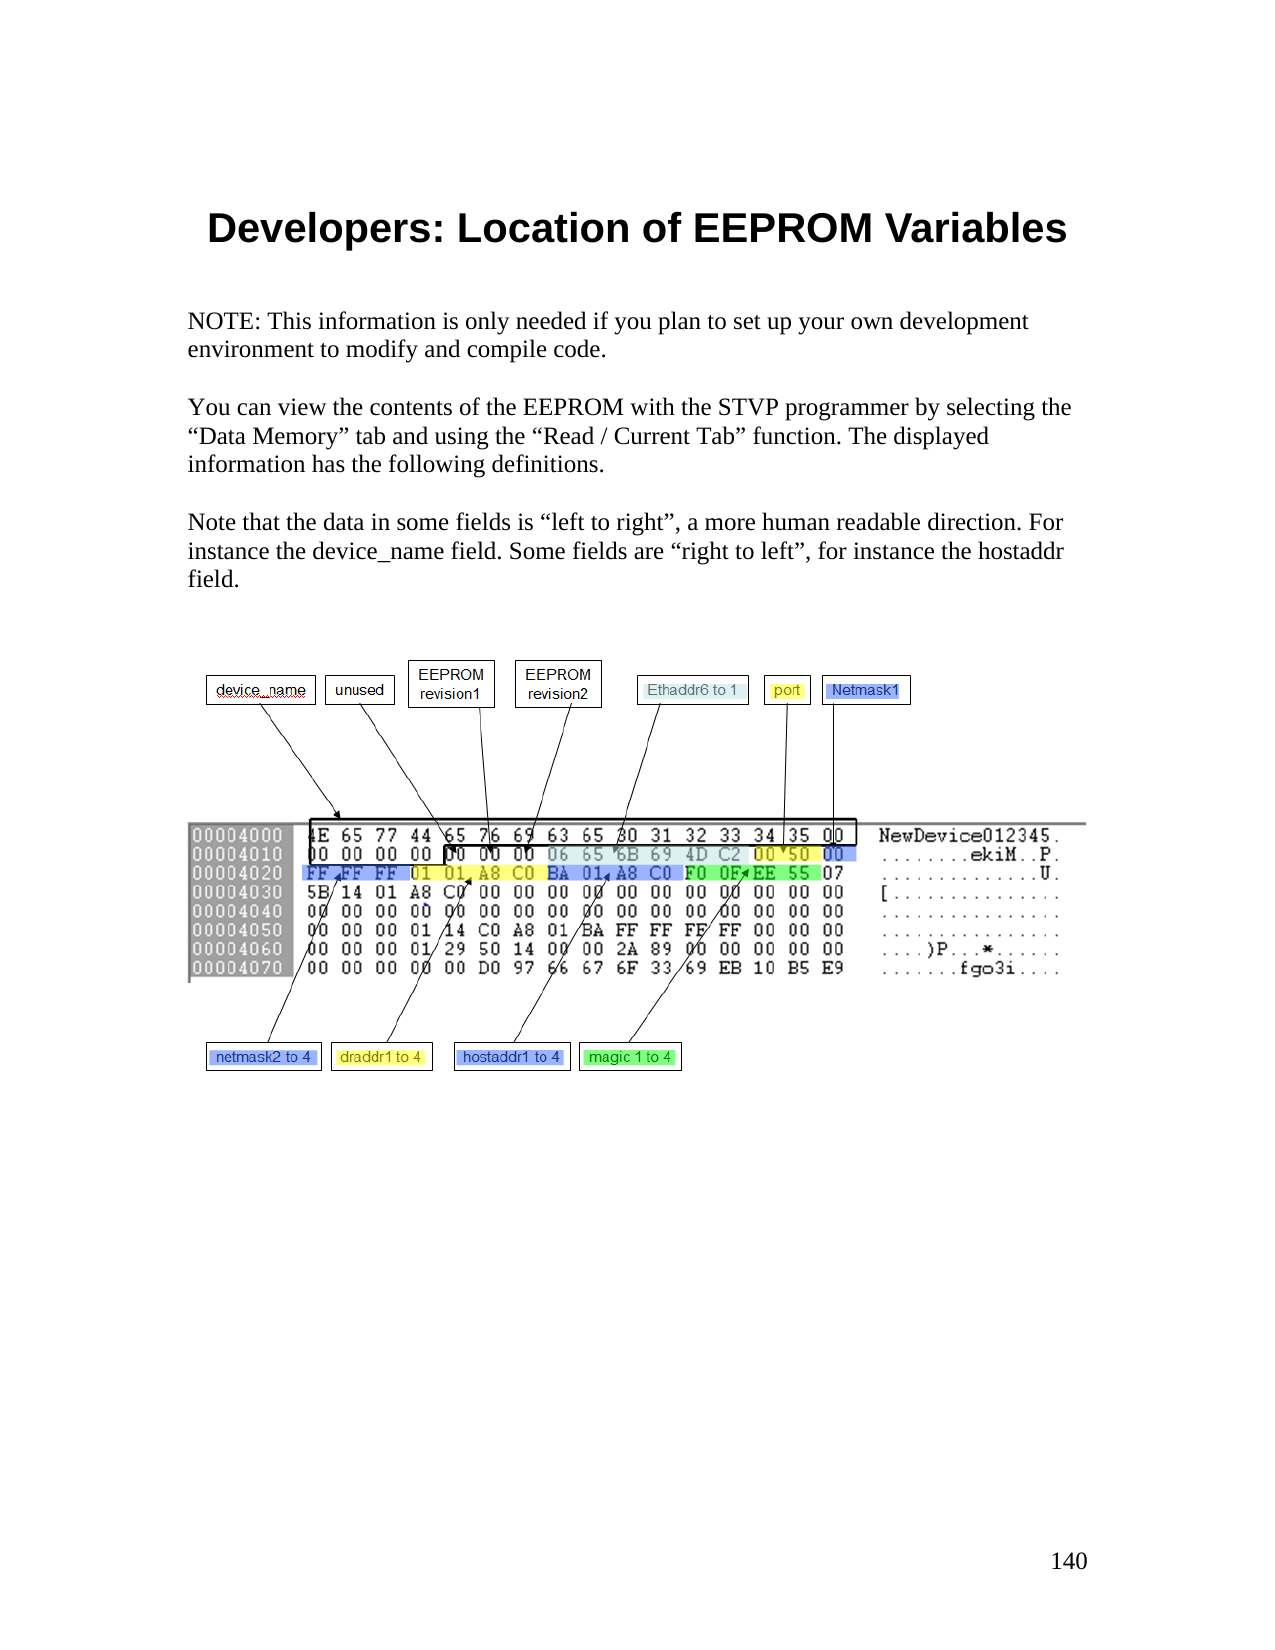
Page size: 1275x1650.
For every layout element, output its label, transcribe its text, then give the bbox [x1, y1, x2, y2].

text You can view the contents of the EEPROM with the STVP programmer by selecting the “Data Memory” tab and using the “Read / Current Tab” function. The displayed information has the following definitions. [187, 392, 1087, 478]
text NOTE: This information is only needed if you plan to set up your own development environment to modify and compile code. [187, 306, 1087, 363]
text Note that the data in some fields is “left to right”, a more human readable direction. For instance the device_name field. Some fields are “right to left”, for instance the hostaddr field. [187, 507, 1087, 593]
subtitle Developers: Location of EEPROM Variables [187, 204, 1087, 252]
picture [187, 651, 1087, 1079]
